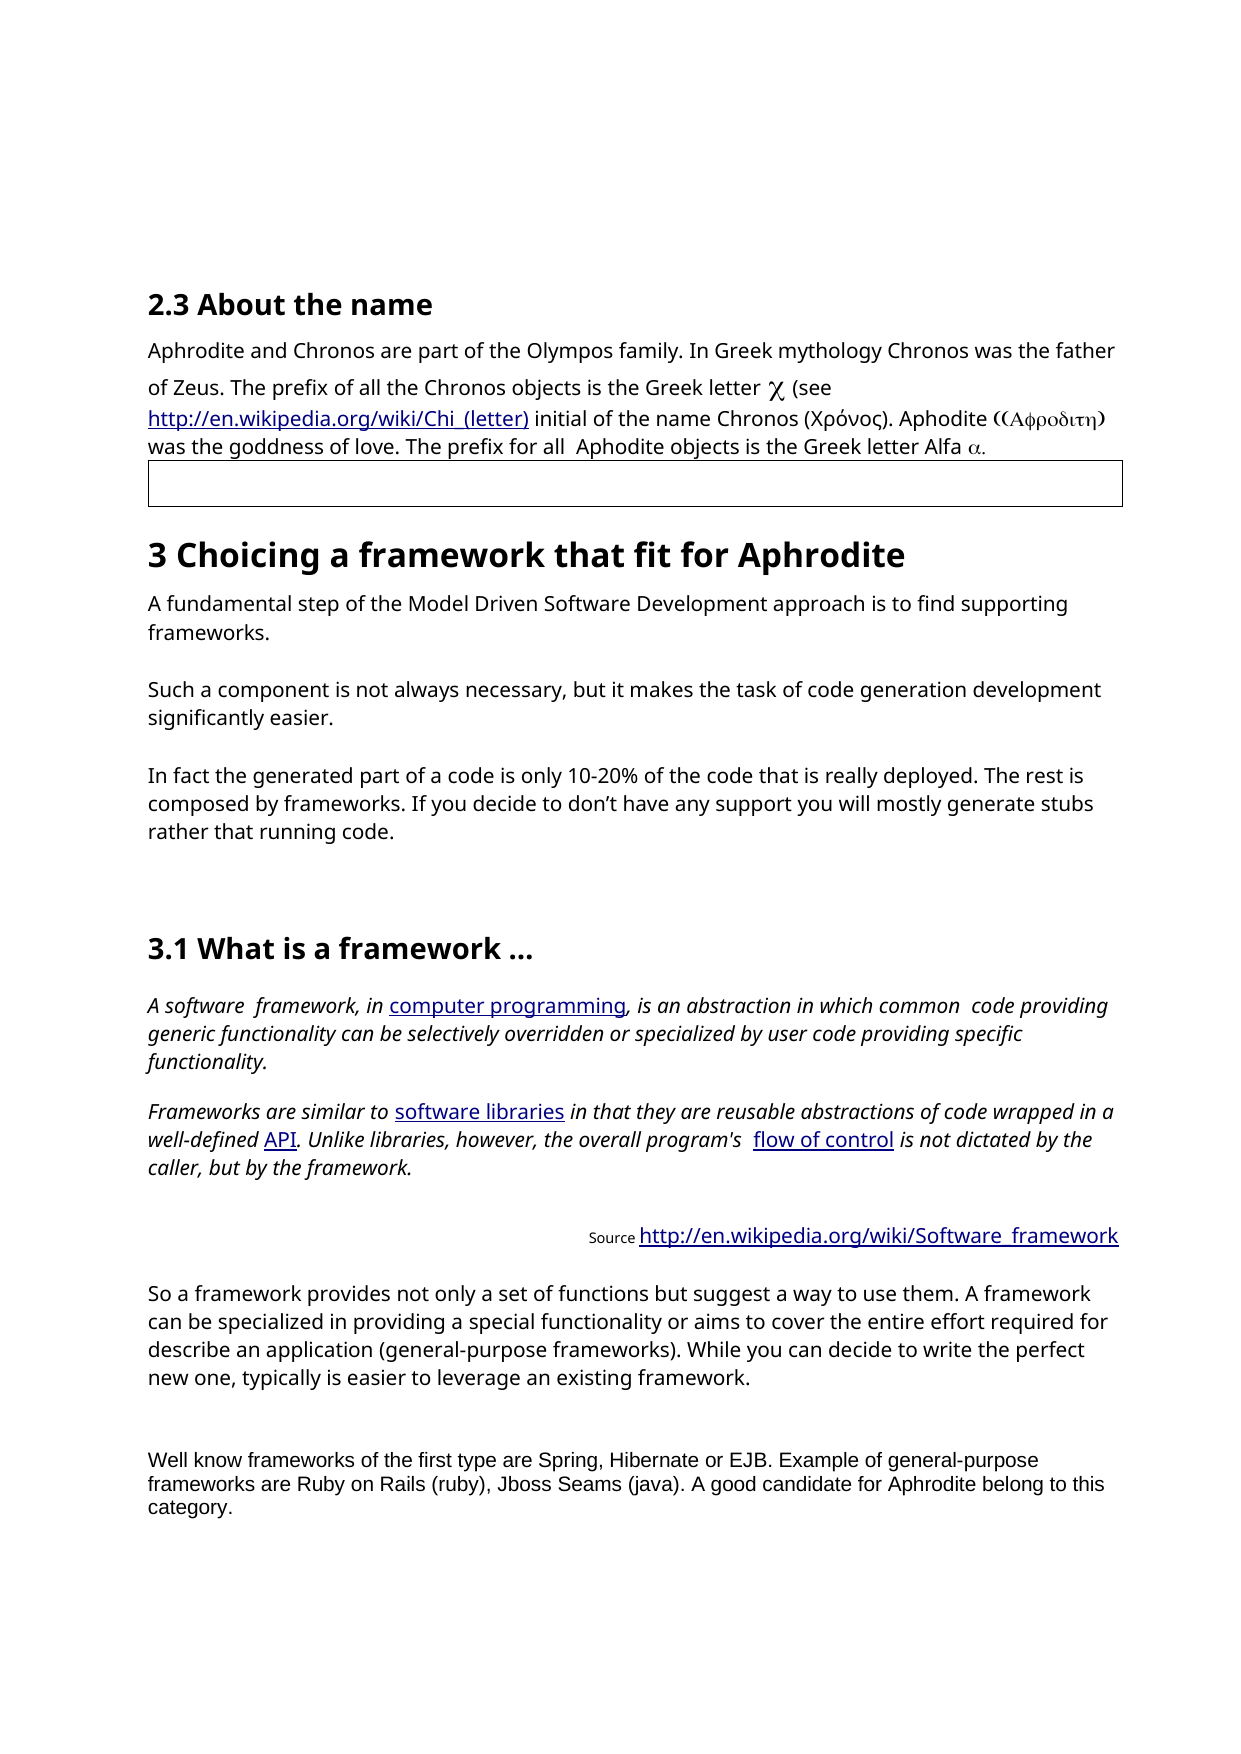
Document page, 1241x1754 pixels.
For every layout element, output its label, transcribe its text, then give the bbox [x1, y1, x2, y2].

text Aphrodite and Chronos are part of the Olympos family. In Greek mythology Chronos was the father of Zeus. The prefix of all the Chronos objects is the Greek letter  (see http://en.wikipedia.org/wiki/Chi_(letter) initial of the name Chronos (Χρόνος). Aphodite ((Afrodit) was the goddness of love. The prefix for all Aphodite objects is the Greek letter Alfa a. [148, 336, 1122, 460]
text A software framework, in computer programming, is an abstraction in which common code providing generic functionality can be selectively overridden or specialized by user code providing specific functionality. [148, 991, 1122, 1076]
text Such a component is not always necessary, but it makes the task of code generation development significantly easier. [148, 675, 1122, 732]
subtitle Choicing a framework that fit for Aphrodite [148, 532, 1122, 577]
text A fundamental step of the Model Driven Software Development approach is to find supporting frameworks. [148, 589, 1122, 646]
text Frameworks are similar to software libraries in that they are reusable abstractions of code wrapped in a well-defined API. Unlike libraries, however, the overall program's flow of control is not dictated by the caller, but by the framework. [148, 1097, 1122, 1181]
text Well know frameworks of the first type are Spring, Hibernate or EJB. Example of general-purpose frameworks are Ruby on Rails (ruby), Jboss Seams (java). A good candidate for Aphrodite belong to this category. [148, 1449, 1122, 1519]
subtitle About the name [148, 284, 1122, 323]
subtitle What is a framework … [148, 928, 1122, 968]
text So a framework provides not only a set of functions but suggest a way to use them. A framework can be specialized in providing a special functionality or aims to cover the entire effort required for describe an application (general-purpose frameworks). While you can decide to write the perfect new one, typically is easier to leverage an existing framework. [148, 1279, 1122, 1392]
text Source http://en.wikipedia.org/wiki/Software_framework [148, 1221, 1122, 1249]
text In fact the generated part of a code is only 10-20% of the code that is really deployed. The rest is composed by frameworks. If you decide to don’t have any support you will mostly generate stubs rather that running code. [148, 761, 1122, 846]
